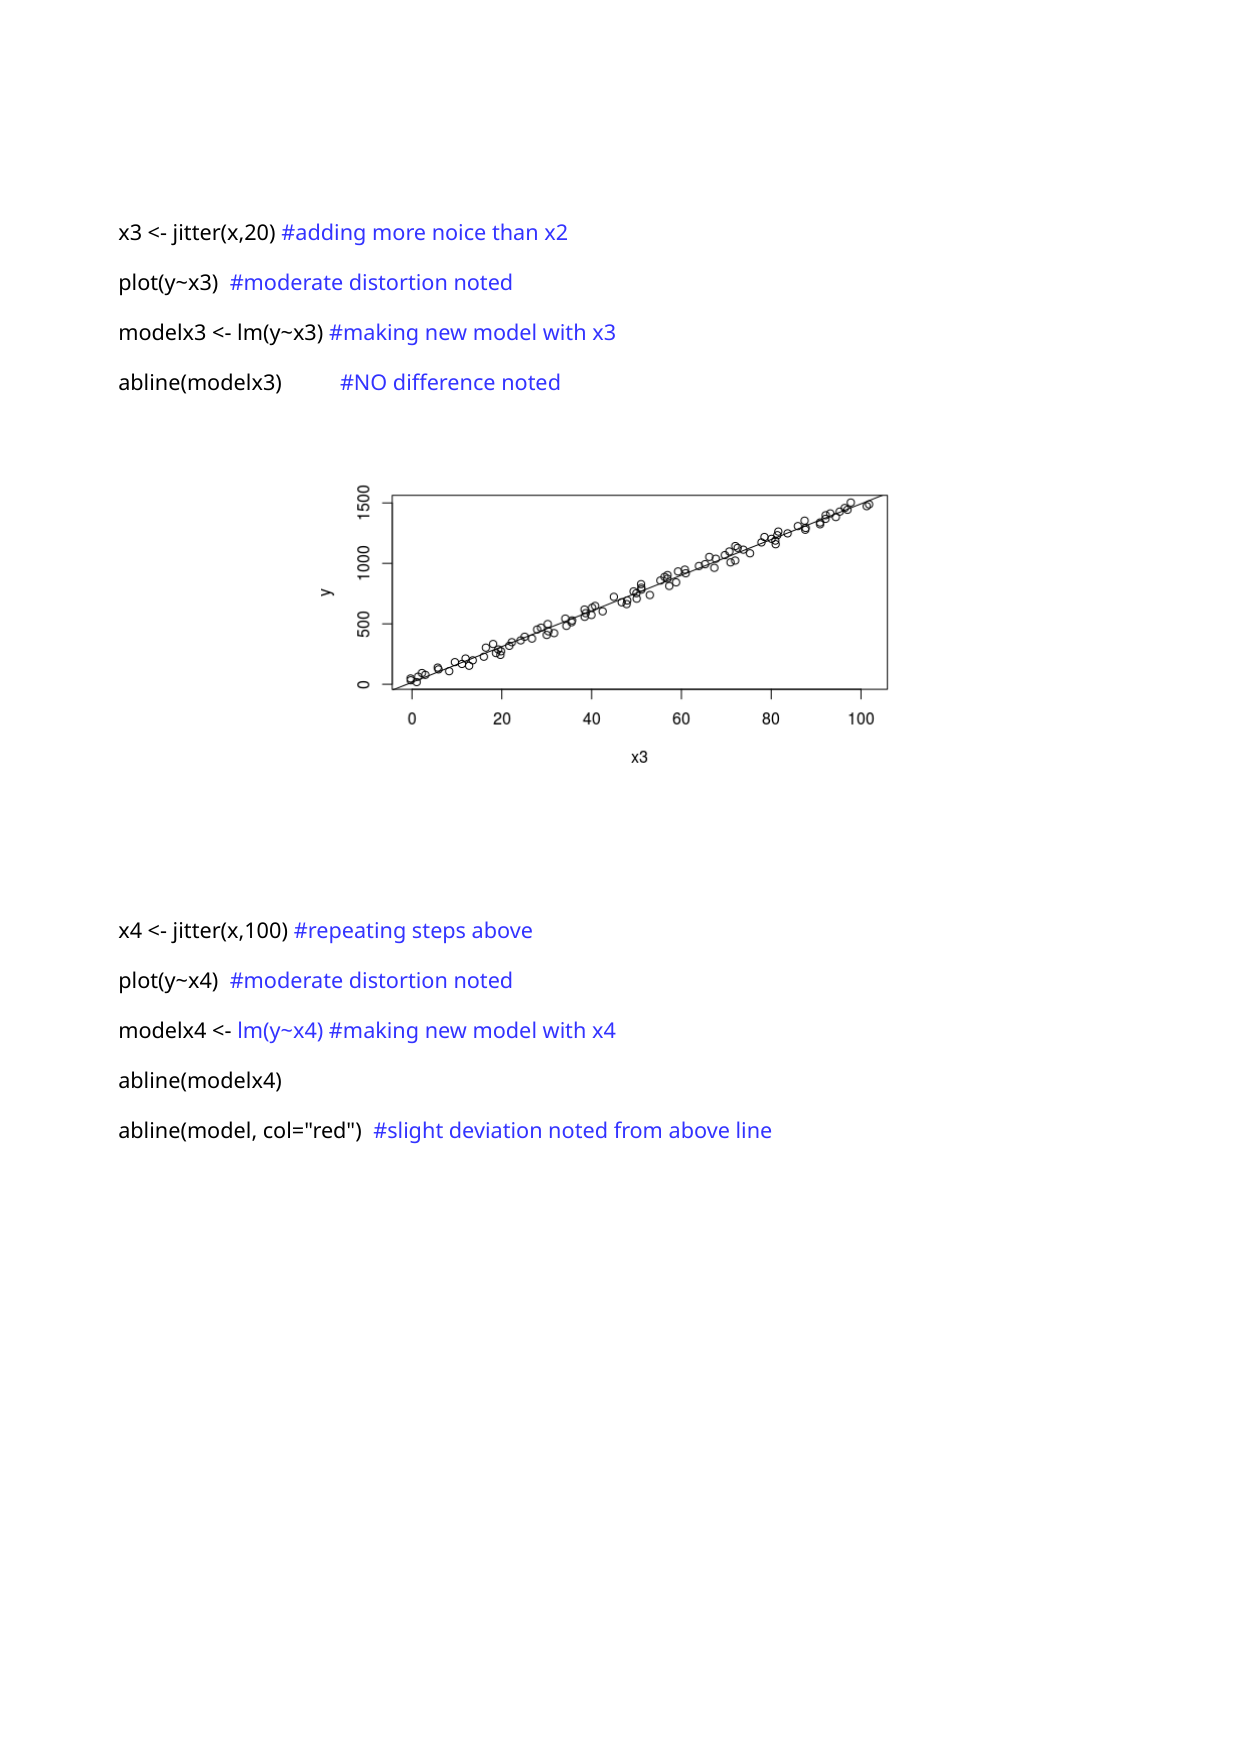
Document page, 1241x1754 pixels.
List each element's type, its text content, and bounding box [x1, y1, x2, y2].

text x4 <- jitter(x,100) #repeating steps above [118, 916, 1122, 945]
text abline(modelx4) [118, 1065, 1122, 1095]
text modelx4 <- lm(y~x4) #making new model with x4 [118, 1015, 1122, 1045]
text plot(y~x4) #moderate distortion noted [118, 966, 1122, 995]
text x3 <- jitter(x,20) #adding more noice than x2 [118, 217, 1122, 247]
picture [313, 416, 928, 788]
text abline(model, col="red") #slight deviation noted from above line [118, 1115, 1122, 1145]
text modelx3 <- lm(y~x3) #making new model with x3 [118, 317, 1122, 346]
text abline(modelx3) #NO difference noted [118, 367, 1122, 396]
text plot(y~x3) #moderate distortion noted [118, 267, 1122, 296]
